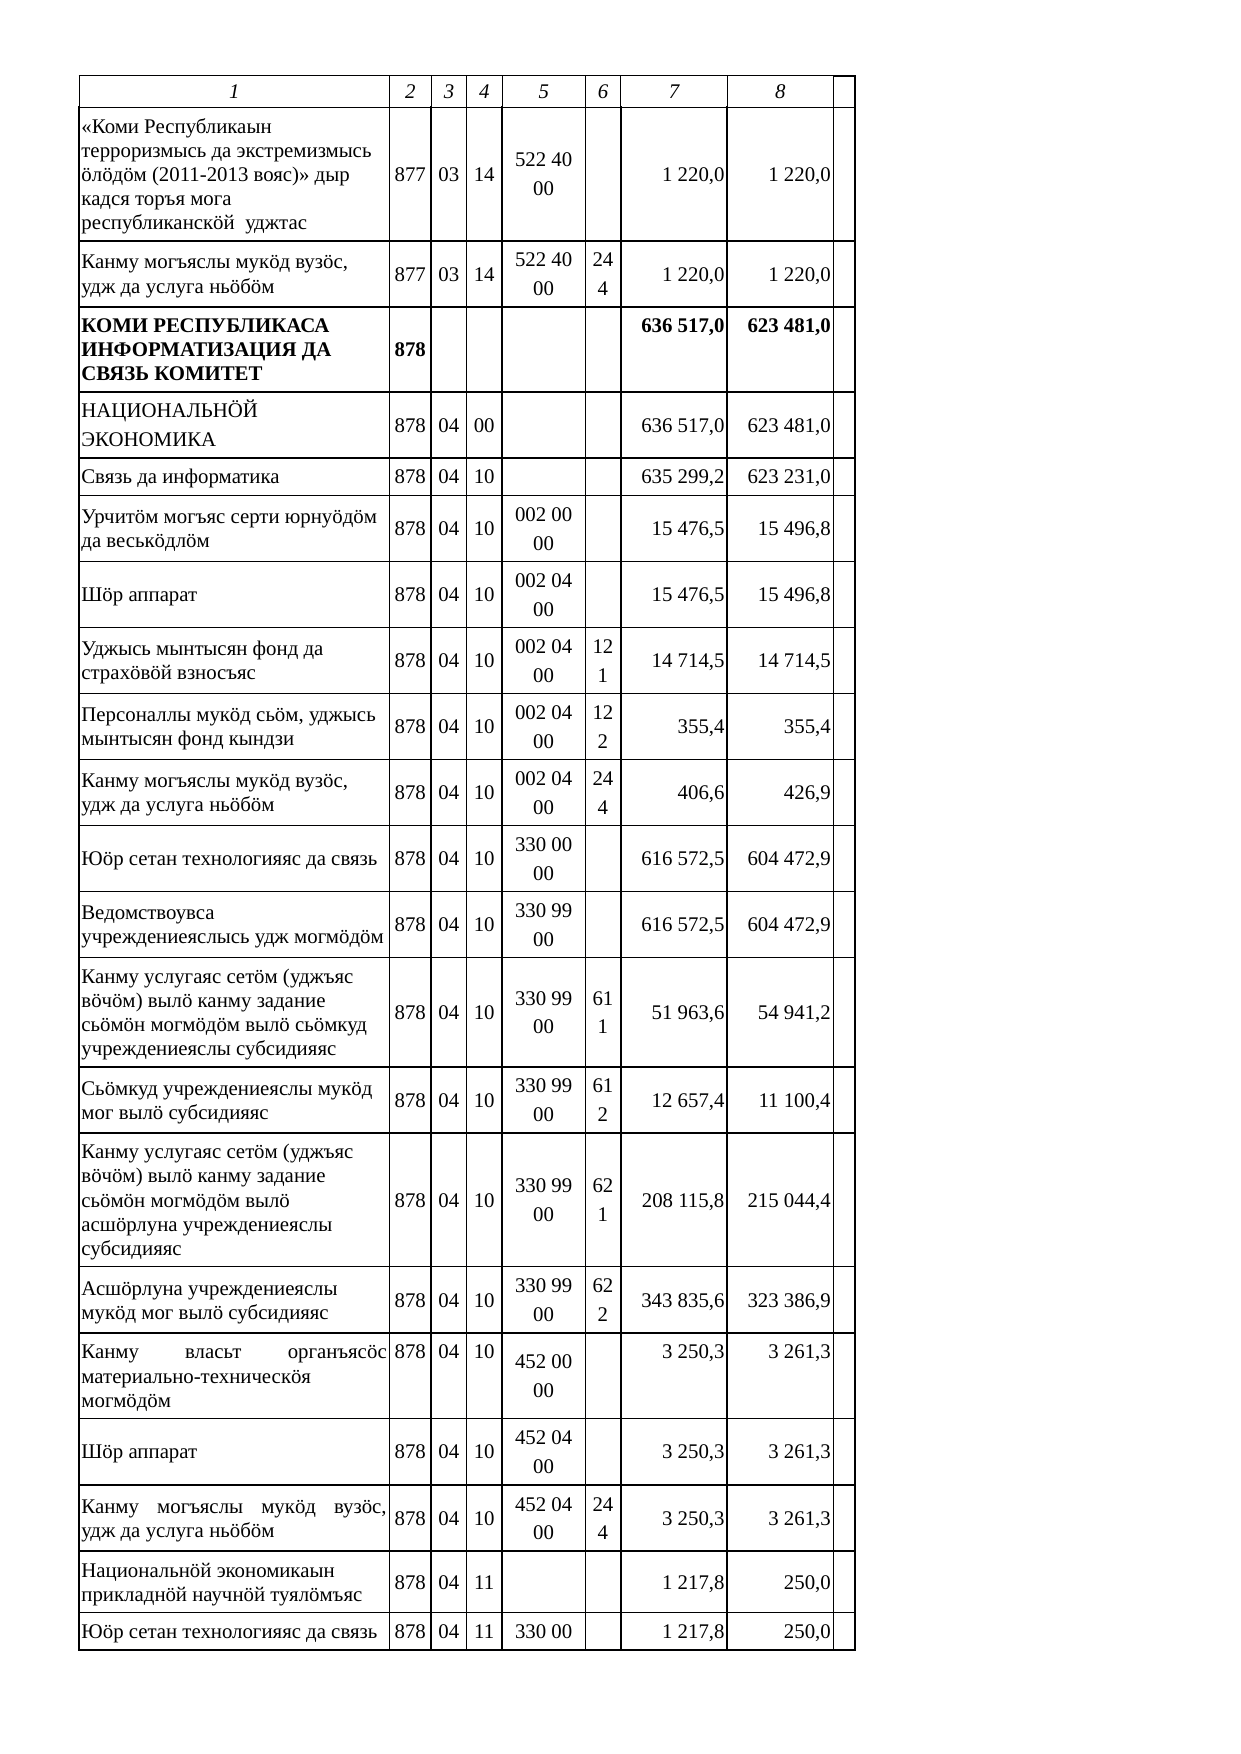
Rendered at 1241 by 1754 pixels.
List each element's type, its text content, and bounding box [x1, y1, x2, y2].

table_cell 878 [390, 1068, 430, 1132]
table_cell 04 [432, 1419, 466, 1484]
table_cell [834, 1486, 854, 1550]
table_cell 878 [390, 958, 430, 1066]
table_cell 323 386,9 [728, 1267, 833, 1332]
table_cell 15 476,5 [622, 496, 726, 561]
table_cell Асшӧрлуна учреждениеяслы мукӧд мог вылӧ субсидияяс [80, 1267, 389, 1332]
table_cell 04 [432, 459, 466, 494]
table_cell 1 220,0 [622, 242, 726, 306]
table_cell 355,4 [622, 694, 726, 759]
table_cell 623 231,0 [728, 459, 833, 494]
table_cell Канму могъяслы мукӧд вузӧс, удж да услуга ньӧбӧм [80, 760, 389, 825]
table_cell Сьӧмкуд учреждениеяслы мукӧд мог вылӧ субсидияяс [80, 1068, 389, 1132]
table_cell 10 [467, 826, 501, 891]
table_cell 452 04 00 [503, 1419, 585, 1484]
table_cell 878 [390, 694, 430, 759]
table_cell 208 115,8 [622, 1134, 726, 1266]
table_cell 522 40 00 [503, 108, 585, 240]
table_cell 635 299,2 [622, 459, 726, 494]
table_cell 452 00 00 [503, 1334, 585, 1418]
table_cell 04 [432, 1334, 466, 1418]
table_cell [834, 393, 854, 457]
table_header 5 [503, 76, 585, 106]
table_cell 04 [432, 1613, 466, 1649]
table_cell 10 [467, 1419, 501, 1484]
table_cell [586, 1613, 620, 1649]
table_cell 002 04 00 [503, 628, 585, 693]
table_cell 250,0 [728, 1552, 833, 1612]
table_header 8 [728, 76, 833, 106]
table_cell 330 99 00 [503, 958, 585, 1066]
table_cell [586, 1334, 620, 1418]
table_cell 54 941,2 [728, 958, 833, 1066]
table_cell 04 [432, 393, 466, 457]
table_cell 1 220,0 [728, 242, 833, 306]
table_cell 878 [390, 1134, 430, 1266]
table_cell Национальнӧй экономикаын прикладнӧй научнӧй туялӧмъяс [80, 1552, 389, 1612]
table_cell Юӧр сетан технологияяс да связь [80, 826, 389, 891]
table_cell 04 [432, 1134, 466, 1266]
table_cell 10 [467, 760, 501, 825]
table_cell 878 [390, 1552, 430, 1612]
table_cell 1 217,8 [622, 1552, 726, 1612]
table_cell [834, 108, 854, 240]
table_cell 878 [390, 1267, 430, 1332]
table_cell 878 [390, 892, 430, 957]
table_cell 878 [390, 562, 430, 627]
table_cell [586, 459, 620, 494]
table_cell 616 572,5 [622, 892, 726, 957]
table_cell 878 [390, 1486, 430, 1550]
table_cell 878 [390, 1334, 430, 1418]
table_cell 330 00 00 [503, 826, 585, 891]
table_cell 04 [432, 760, 466, 825]
table_cell 3 250,3 [622, 1334, 726, 1418]
table_cell [586, 308, 620, 391]
table_cell 452 04 00 [503, 1486, 585, 1550]
table_cell [467, 308, 501, 391]
table_cell 878 [390, 1613, 430, 1649]
table_cell 14 714,5 [622, 628, 726, 693]
table_cell 10 [467, 694, 501, 759]
table_cell 3 250,3 [622, 1419, 726, 1484]
table_cell 244 [586, 1486, 620, 1550]
table_cell [834, 694, 854, 759]
table_cell 04 [432, 826, 466, 891]
table_cell 04 [432, 562, 466, 627]
table_cell 04 [432, 628, 466, 693]
table_cell [503, 459, 585, 494]
table_cell Канму услугаяс сетӧм (уджъяс вӧчӧм) вылӧ канму задание сьӧмӧн могмӧдӧм вылӧ сьӧмкуд учреждениеяслы субсидияяс [80, 958, 389, 1066]
table_cell 14 [467, 242, 501, 306]
table_cell [586, 1552, 620, 1612]
table_cell [586, 108, 620, 240]
table_cell 15 496,8 [728, 562, 833, 627]
table_cell 244 [586, 242, 620, 306]
table_cell [834, 1419, 854, 1484]
table_cell 604 472,9 [728, 892, 833, 957]
table_cell КОМИ РЕСПУБЛИКАСА ИНФОРМАТИЗАЦИЯ ДА СВЯЗЬ КОМИТЕТ [80, 308, 389, 391]
table_header 3 [432, 76, 466, 106]
table_cell Шӧр аппарат [80, 562, 389, 627]
table_cell [503, 308, 585, 391]
table_cell 10 [467, 496, 501, 561]
table_cell 10 [467, 628, 501, 693]
table_cell Канму власьт органъясӧс материально-техническӧя могмӧдӧм [80, 1334, 389, 1418]
table_cell 878 [390, 496, 430, 561]
table_cell 11 [467, 1613, 501, 1649]
table_cell Шӧр аппарат [80, 1419, 389, 1484]
table_cell 04 [432, 694, 466, 759]
table_cell [503, 393, 585, 457]
table_cell 10 [467, 459, 501, 494]
table_cell [834, 562, 854, 627]
table_cell 877 [390, 108, 430, 240]
table_cell 330 99 00 [503, 1267, 585, 1332]
table_cell 1 220,0 [728, 108, 833, 240]
table_cell 10 [467, 1068, 501, 1132]
table_cell 51 963,6 [622, 958, 726, 1066]
table_cell [834, 1068, 854, 1132]
table_cell 002 00 00 [503, 496, 585, 561]
table_cell [834, 308, 854, 391]
table_cell [586, 393, 620, 457]
table_cell [834, 242, 854, 306]
table_cell «Коми Республикаын терроризмысь да экстремизмысь ӧлӧдӧм (2011-2013 вояс)» дыр кадся торъя мога республиканскӧй уджтас [80, 108, 389, 240]
table_cell 622 [586, 1267, 620, 1332]
table_cell 15 496,8 [728, 496, 833, 561]
table_cell 04 [432, 892, 466, 957]
table_cell 878 [390, 393, 430, 457]
table_cell Канму могъяслы мукӧд вузӧс, удж да услуга ньӧбӧм [80, 1486, 389, 1550]
table_cell 250,0 [728, 1613, 833, 1649]
table_cell 612 [586, 1068, 620, 1132]
table_cell 878 [390, 308, 430, 391]
table_cell [834, 892, 854, 957]
table_cell 878 [390, 1419, 430, 1484]
table_cell 1 217,8 [622, 1613, 726, 1649]
table_cell 12 657,4 [622, 1068, 726, 1132]
table_cell 330 00 [503, 1613, 585, 1649]
table_cell 616 572,5 [622, 826, 726, 891]
table_cell 11 [467, 1552, 501, 1612]
table_cell 04 [432, 1486, 466, 1550]
table_cell 636 517,0 [622, 308, 726, 391]
table_cell 878 [390, 459, 430, 494]
table_cell Канму могъяслы мукӧд вузӧс, удж да услуга ньӧбӧм [80, 242, 389, 306]
table_cell [834, 958, 854, 1066]
table_cell 03 [432, 242, 466, 306]
table_header 2 [390, 76, 431, 106]
table_cell НАЦИОНАЛЬНӦЙ ЭКОНОМИКА [80, 393, 389, 457]
table_cell 877 [390, 242, 430, 306]
table_cell 10 [467, 562, 501, 627]
table_cell 878 [390, 628, 430, 693]
table_cell 426,9 [728, 760, 833, 825]
table_header 6 [586, 76, 620, 106]
table_cell 343 835,6 [622, 1267, 726, 1332]
table_cell 15 476,5 [622, 562, 726, 627]
table_cell [834, 628, 854, 693]
table_cell [834, 1613, 854, 1649]
table_cell Уджысь мынтысян фонд да страхӧвӧй взносъяс [80, 628, 389, 693]
table_cell 355,4 [728, 694, 833, 759]
table_cell 611 [586, 958, 620, 1066]
table_cell [586, 892, 620, 957]
table_cell 00 [467, 393, 501, 457]
table_cell 330 99 00 [503, 892, 585, 957]
table_cell 878 [390, 826, 430, 891]
table_cell [586, 496, 620, 561]
table_cell 330 99 00 [503, 1134, 585, 1266]
table_cell Канму услугаяс сетӧм (уджъяс вӧчӧм) вылӧ канму задание сьӧмӧн могмӧдӧм вылӧ асшӧрлуна учреждениеяслы субсидияяс [80, 1134, 389, 1266]
table_header [834, 77, 854, 106]
table_cell 3 261,3 [728, 1486, 833, 1550]
table_cell 636 517,0 [622, 393, 726, 457]
table_cell 623 481,0 [728, 308, 833, 391]
table_cell 3 261,3 [728, 1419, 833, 1484]
table_cell 121 [586, 628, 620, 693]
table_cell [834, 760, 854, 825]
table_cell 04 [432, 1552, 466, 1612]
table_cell [834, 459, 854, 494]
table_cell 10 [467, 1486, 501, 1550]
table_cell 244 [586, 760, 620, 825]
table_cell 03 [432, 108, 466, 240]
table_cell 14 [467, 108, 501, 240]
table_cell [586, 826, 620, 891]
table_cell [834, 1334, 854, 1418]
table_cell Персоналлы мукӧд сьӧм, уджысь мынтысян фонд кындзи [80, 694, 389, 759]
table_cell 878 [390, 760, 430, 825]
table_cell [834, 496, 854, 561]
table_cell 122 [586, 694, 620, 759]
table_cell 3 261,3 [728, 1334, 833, 1418]
table_cell 522 40 00 [503, 242, 585, 306]
table_cell 3 250,3 [622, 1486, 726, 1550]
table_cell 330 99 00 [503, 1068, 585, 1132]
table_cell [834, 1552, 854, 1612]
table_cell [834, 1267, 854, 1332]
table_cell Юӧр сетан технологияяс да связь [80, 1613, 389, 1649]
table_cell 002 04 00 [503, 562, 585, 627]
table_header 4 [467, 76, 502, 106]
table_header 7 [621, 76, 727, 106]
table_cell 10 [467, 1334, 501, 1418]
table_cell Связь да информатика [80, 459, 389, 494]
table_cell [586, 562, 620, 627]
table_cell [834, 826, 854, 891]
table_cell 10 [467, 958, 501, 1066]
table_cell Ведомствоувса учреждениеяслысь удж могмӧдӧм [80, 892, 389, 957]
table_cell 215 044,4 [728, 1134, 833, 1266]
table_cell 623 481,0 [728, 393, 833, 457]
table_cell 002 04 00 [503, 694, 585, 759]
table_header 1 [80, 76, 389, 106]
table_cell 1 220,0 [622, 108, 726, 240]
table_cell 11 100,4 [728, 1068, 833, 1132]
table_cell 10 [467, 1267, 501, 1332]
table_cell 621 [586, 1134, 620, 1266]
table_cell 14 714,5 [728, 628, 833, 693]
table_cell Урчитӧм могъяс серти юрнуӧдӧм да веськӧдлӧм [80, 496, 389, 561]
table_cell [432, 308, 466, 391]
table_cell 406,6 [622, 760, 726, 825]
table_cell [586, 1419, 620, 1484]
table_cell 04 [432, 1267, 466, 1332]
table_cell [834, 1134, 854, 1266]
table_cell [503, 1552, 585, 1612]
table_cell 002 04 00 [503, 760, 585, 825]
table_cell 10 [467, 892, 501, 957]
table_cell 10 [467, 1134, 501, 1266]
table_cell 604 472,9 [728, 826, 833, 891]
table_cell 04 [432, 1068, 466, 1132]
table_cell 04 [432, 958, 466, 1066]
table_cell 04 [432, 496, 466, 561]
